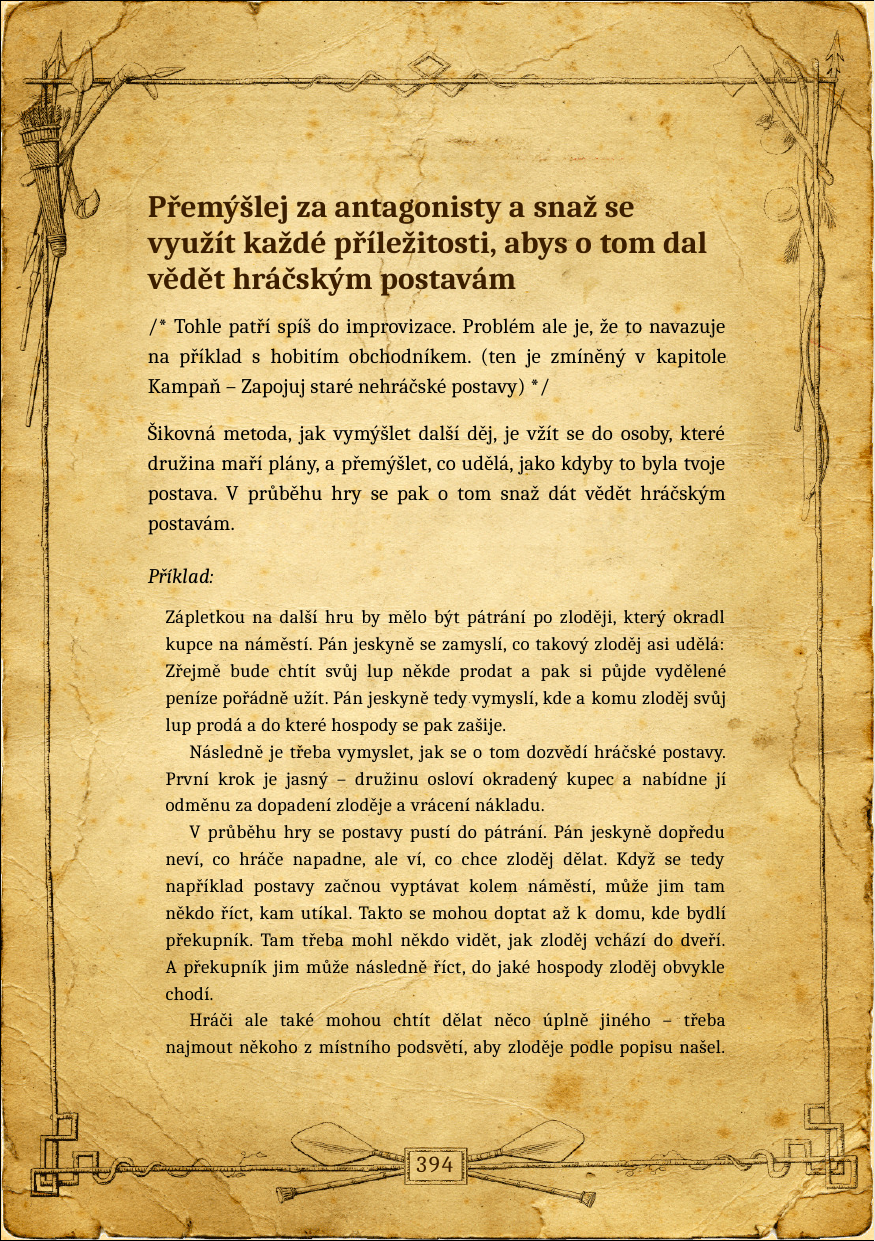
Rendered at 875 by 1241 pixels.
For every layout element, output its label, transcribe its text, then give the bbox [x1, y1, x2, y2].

text /* Tohle patří spíš do improvizace. Problém ale je, že to navazuje na příklad s⁠ hobitím obchodníkem. (ten je zmíněný v⁠ kapitole Kampaň – Zapojuj staré nehráčské postavy) */ [148, 314, 726, 398]
text Šikovná metoda, jak vymýšlet další děj, je vžít se do osoby, které družina maří plány, a⁠ přemýšlet, co udělá, jako kdyby to byla tvoje postava. V⁠ průběhu hry se pak o⁠ tom snaž dát vědět hráčským postavám. [148, 422, 726, 536]
text Příklad: [148, 565, 726, 589]
text Zápletkou na další hru by mělo být pátrání po zloději, který okradl kupce na náměstí. Pán jeskyně se zamyslí, co takový zloděj asi udělá: Zřejmě bude chtít svůj lup někde prodat a⁠ pak si půjde vydělené peníze pořádně užít. Pán jeskyně tedy vymyslí, kde a⁠ komu zloděj svůj lup prodá a⁠ do které hospody se pak zašije. Následně je třeba vymyslet, jak se o⁠ tom dozvědí hráčské postavy. První krok je jasný – družinu osloví okradený kupec a⁠ nabídne jí odměnu za dopadení zloděje a⁠ vrácení nákladu. V⁠ průběhu hry se postavy pustí do pátrání. Pán jeskyně dopředu neví, co hráče napadne, ale ví, co chce zloděj dělat. Když se tedy například postavy začnou vyptávat kolem náměstí, může jim tam někdo říct, kam utíkal. Takto se mohou doptat až k⁠ domu, kde bydlí překupník. Tam třeba mohl někdo vidět, jak zloděj vchází do dveří. A⁠ překupník jim může následně říct, do jaké hospody zloděj obvykle chodí. Hráči ale také mohou chtít dělat něco úplně jiného – třeba najmout někoho z⁠ místního podsvětí, aby zloděje podle popisu našel. [165, 607, 726, 1058]
picture [1, 1, 874, 1240]
subtitle Přemýšlej za antagonisty a⁠ snaž se využít každé příležitosti, abys o⁠ tom dal vědět hráčským postavám [148, 189, 726, 297]
